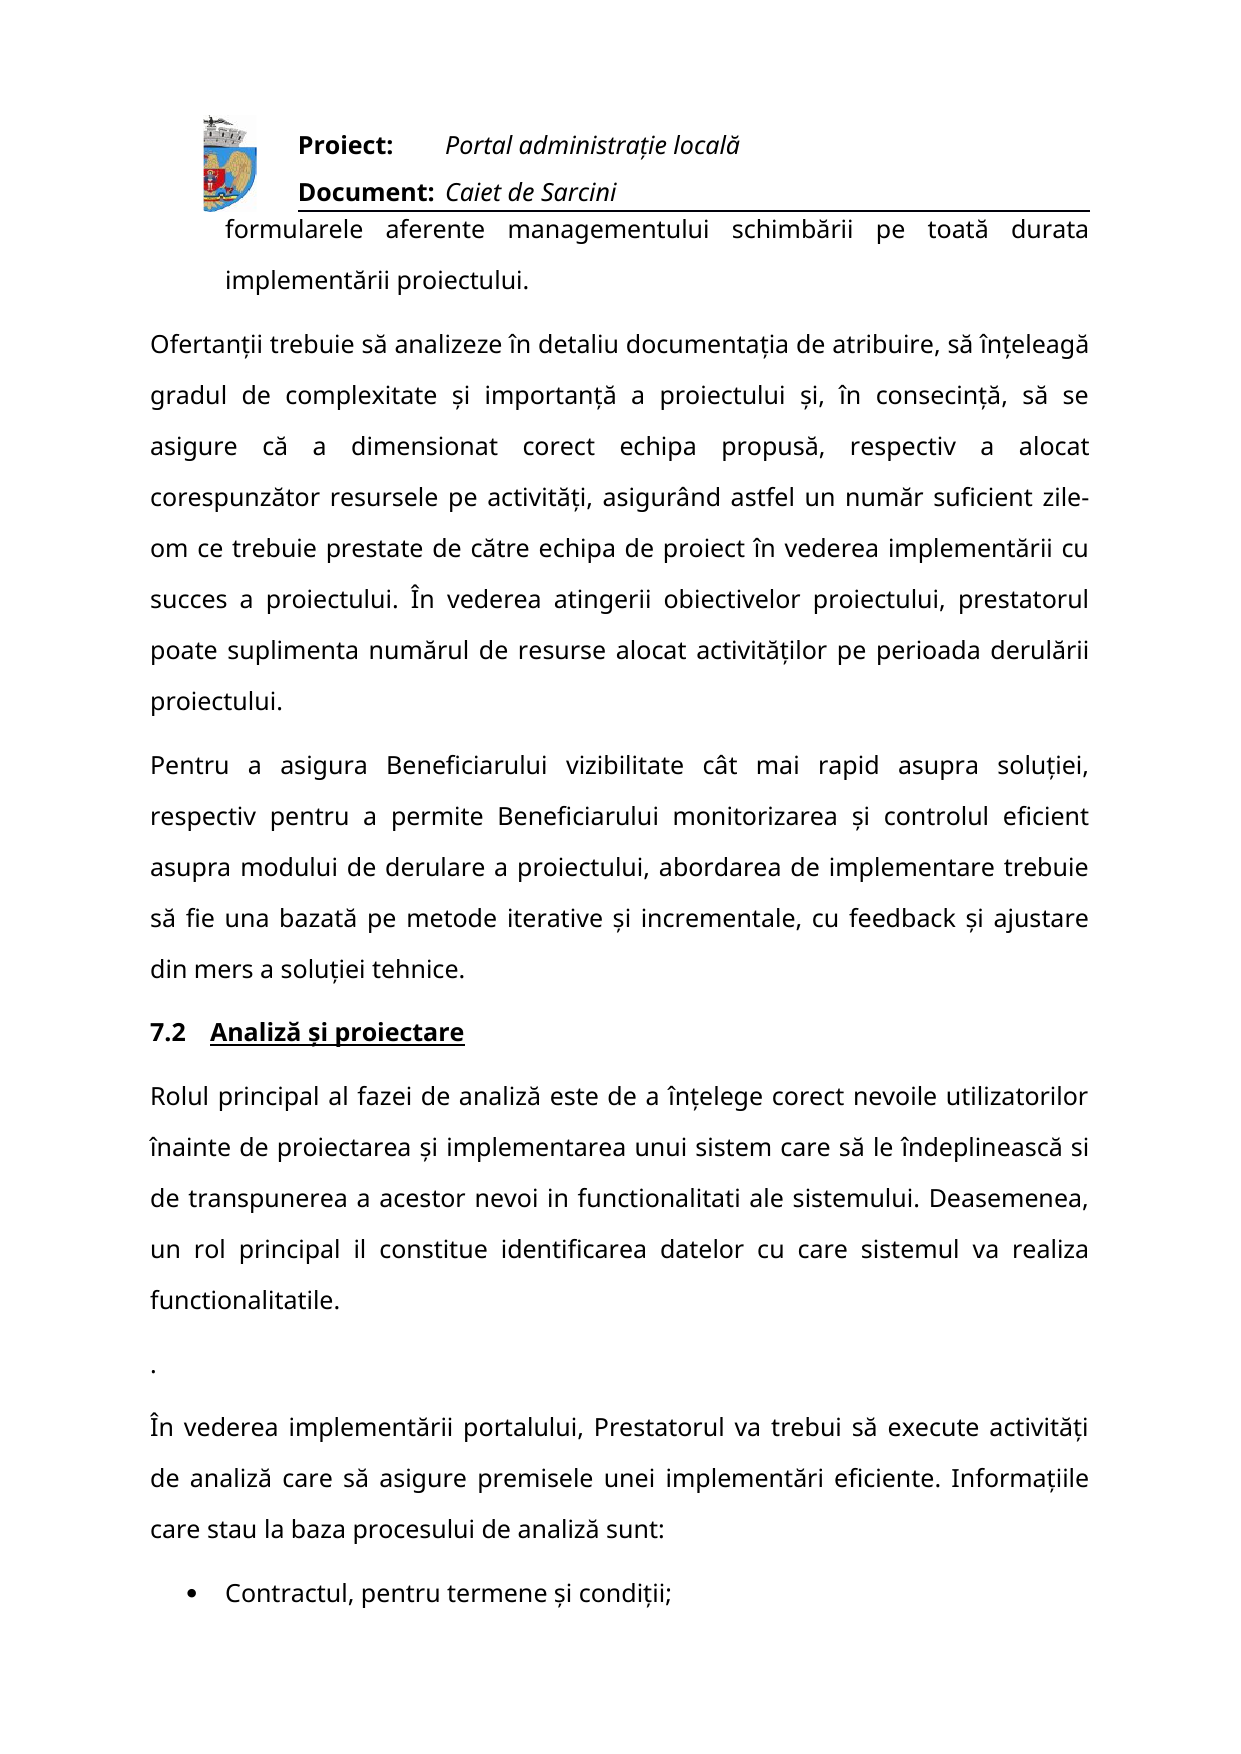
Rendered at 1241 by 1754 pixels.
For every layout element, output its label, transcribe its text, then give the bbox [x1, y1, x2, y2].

text Pentru a asigura Beneficiarului vizibilitate cât mai rapid asupra soluției, respectiv pentru a permite Beneficiarului monitorizarea și controlul eficient asupra modului de derulare a proiectului, abordarea de implementare trebuie să fie una bazată pe metode iterative și incrementale, cu feedback și ajustare din mers a soluției tehnice. [150, 747, 1090, 986]
list Contractul, pentru termene și condiții; [187, 1575, 1090, 1609]
text . [150, 1346, 1090, 1380]
subtitle Analiză și proiectare [150, 1015, 1090, 1049]
text Ofertanții trebuie să analizeze în detaliu documentația de atribuire, să înțeleagă gradul de complexitate și importanță a proiectului și, în consecință, să se asigure că a dimensionat corect echipa propusă, respectiv a alocat corespunzător resursele pe activități, asigurând astfel un număr suficient zile-om ce trebuie prestate de către echipa de proiect în vederea implementării cu succes a proiectului. În vederea atingerii obiectivelor proiectului, prestatorul poate suplimenta numărul de resurse alocat activităților pe perioada derulării proiectului. [150, 326, 1090, 718]
text Rolul principal al fazei de analiză este de a înțelege corect nevoile utilizatorilor înainte de proiectarea și implementarea unui sistem care să le îndeplinească si de transpunerea a acestor nevoi in functionalitati ale sistemului. Deasemenea, un rol principal il constitue identificarea datelor cu care sistemul va realiza functionalitatile. [150, 1078, 1090, 1317]
text În vederea implementării portalului, Prestatorul va trebui să execute activități de analiză care să asigure premisele unei implementări eficiente. Informațiile care stau la baza procesului de analiză sunt: [150, 1410, 1090, 1546]
list formularele aferente managementului schimbării pe toată durata implementării proiectului. [187, 212, 1090, 297]
